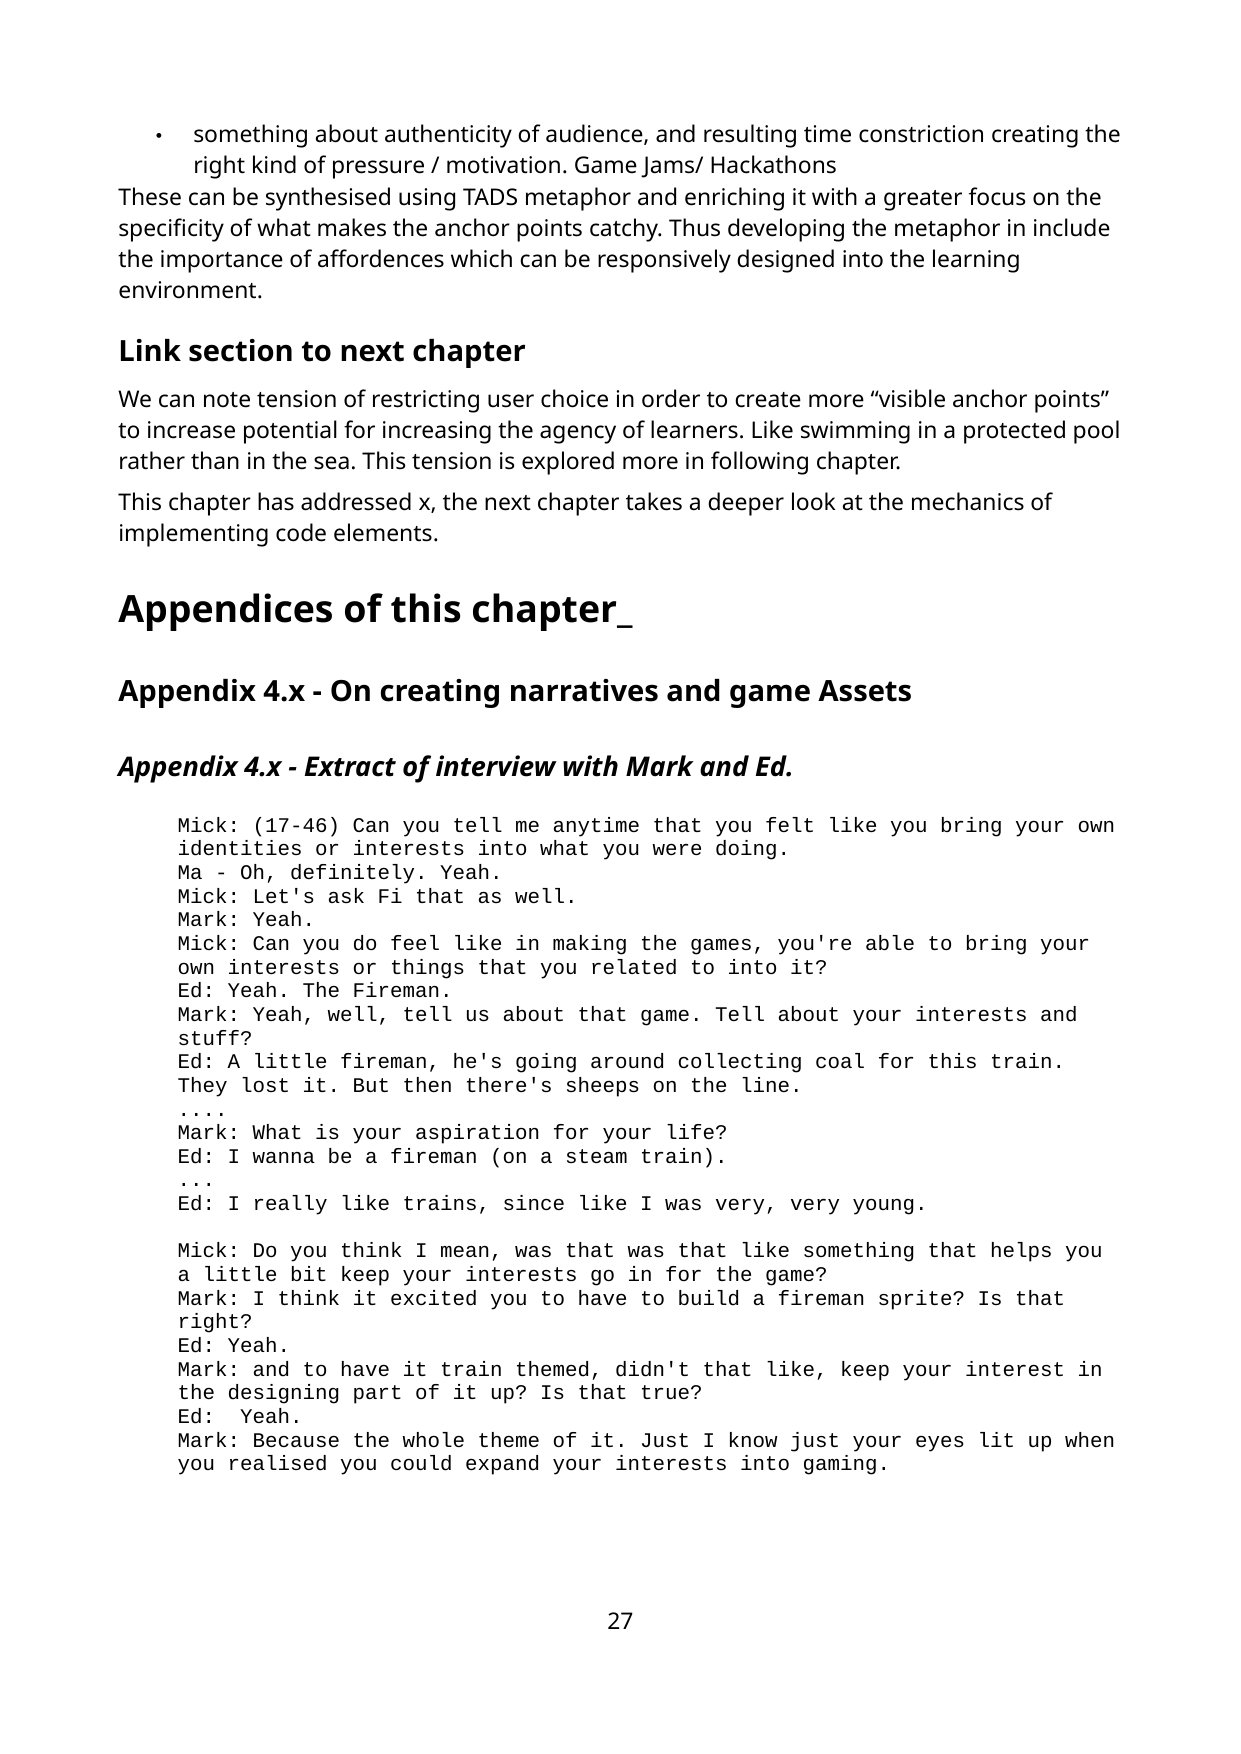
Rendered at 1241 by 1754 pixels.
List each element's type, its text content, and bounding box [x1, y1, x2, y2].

text Mick: Let's ask Fi that as well. [177, 886, 1122, 909]
subtitle Link section to next chapter [118, 331, 1122, 370]
text Mick: (17-46) Can you tell me anytime that you felt like you bring your own identities or interests into what you were doing. [177, 815, 1122, 862]
text Mark: What is your aspiration for your life? [177, 1122, 1122, 1146]
text Ed: Yeah. [177, 1406, 1122, 1429]
text Ed: Yeah. The Fireman. [177, 980, 1122, 1004]
text Ed: I wanna be a fireman (on a steam train). [177, 1146, 1122, 1169]
text Mark: Yeah, well, tell us about that game. Tell about your interests and stuff? [177, 1004, 1122, 1051]
text Mark: Because the whole theme of it. Just I know just your eyes lit up when you realised you could expand your interests into gaming. [177, 1429, 1122, 1477]
text Ed: I really like trains, since like I was very, very young. [177, 1193, 1122, 1217]
text Mick: Can you do feel like in making the games, you're able to bring your own interests or things that you related to into it? [177, 933, 1122, 980]
list something about authenticity of audience, and resulting time constriction creating the right kind of pressure / motivation. Game Jams/ Hackathons [156, 118, 1122, 181]
text .... [177, 1098, 1122, 1122]
text ... [177, 1169, 1122, 1193]
text This chapter has addressed x, the next chapter takes a deeper look at the mechanics of implementing code elements. [118, 486, 1122, 548]
text Ma - Oh, definitely. Yeah. [177, 862, 1122, 886]
text Mark: I think it excited you to have to build a fireman sprite? Is that right? [177, 1288, 1122, 1335]
subtitle Appendix 4.x - Extract of interview with Mark and Ed. [118, 748, 1122, 784]
text Mark: Yeah. [177, 909, 1122, 933]
text Ed: A little fireman, he's going around collecting coal for this train. They lost it. But then there's sheeps on the line. [177, 1051, 1122, 1098]
text Mark: and to have it train themed, didn't that like, keep your interest in the designing part of it up? Is that true? [177, 1359, 1122, 1406]
text These can be synthesised using TADS metaphor and enriching it with a greater focus on the specificity of what makes the anchor points catchy. Thus developing the metaphor in include the importance of affordences which can be responsively designed into the learning environment. [118, 181, 1122, 306]
subtitle Appendix 4.x - On creating narratives and game Assets [118, 671, 1122, 710]
text Mick: Do you think I mean, was that was that like something that helps you a little bit keep your interests go in for the game? [177, 1240, 1122, 1288]
text We can note tension of restricting user choice in order to create more “visible anchor points” to increase potential for increasing the agency of learners. Like swimming in a protected pool rather than in the sea. This tension is explored more in following chapter. [118, 383, 1122, 477]
subtitle Appendices of this chapter_ [118, 582, 1122, 633]
text Ed: Yeah. [177, 1335, 1122, 1359]
